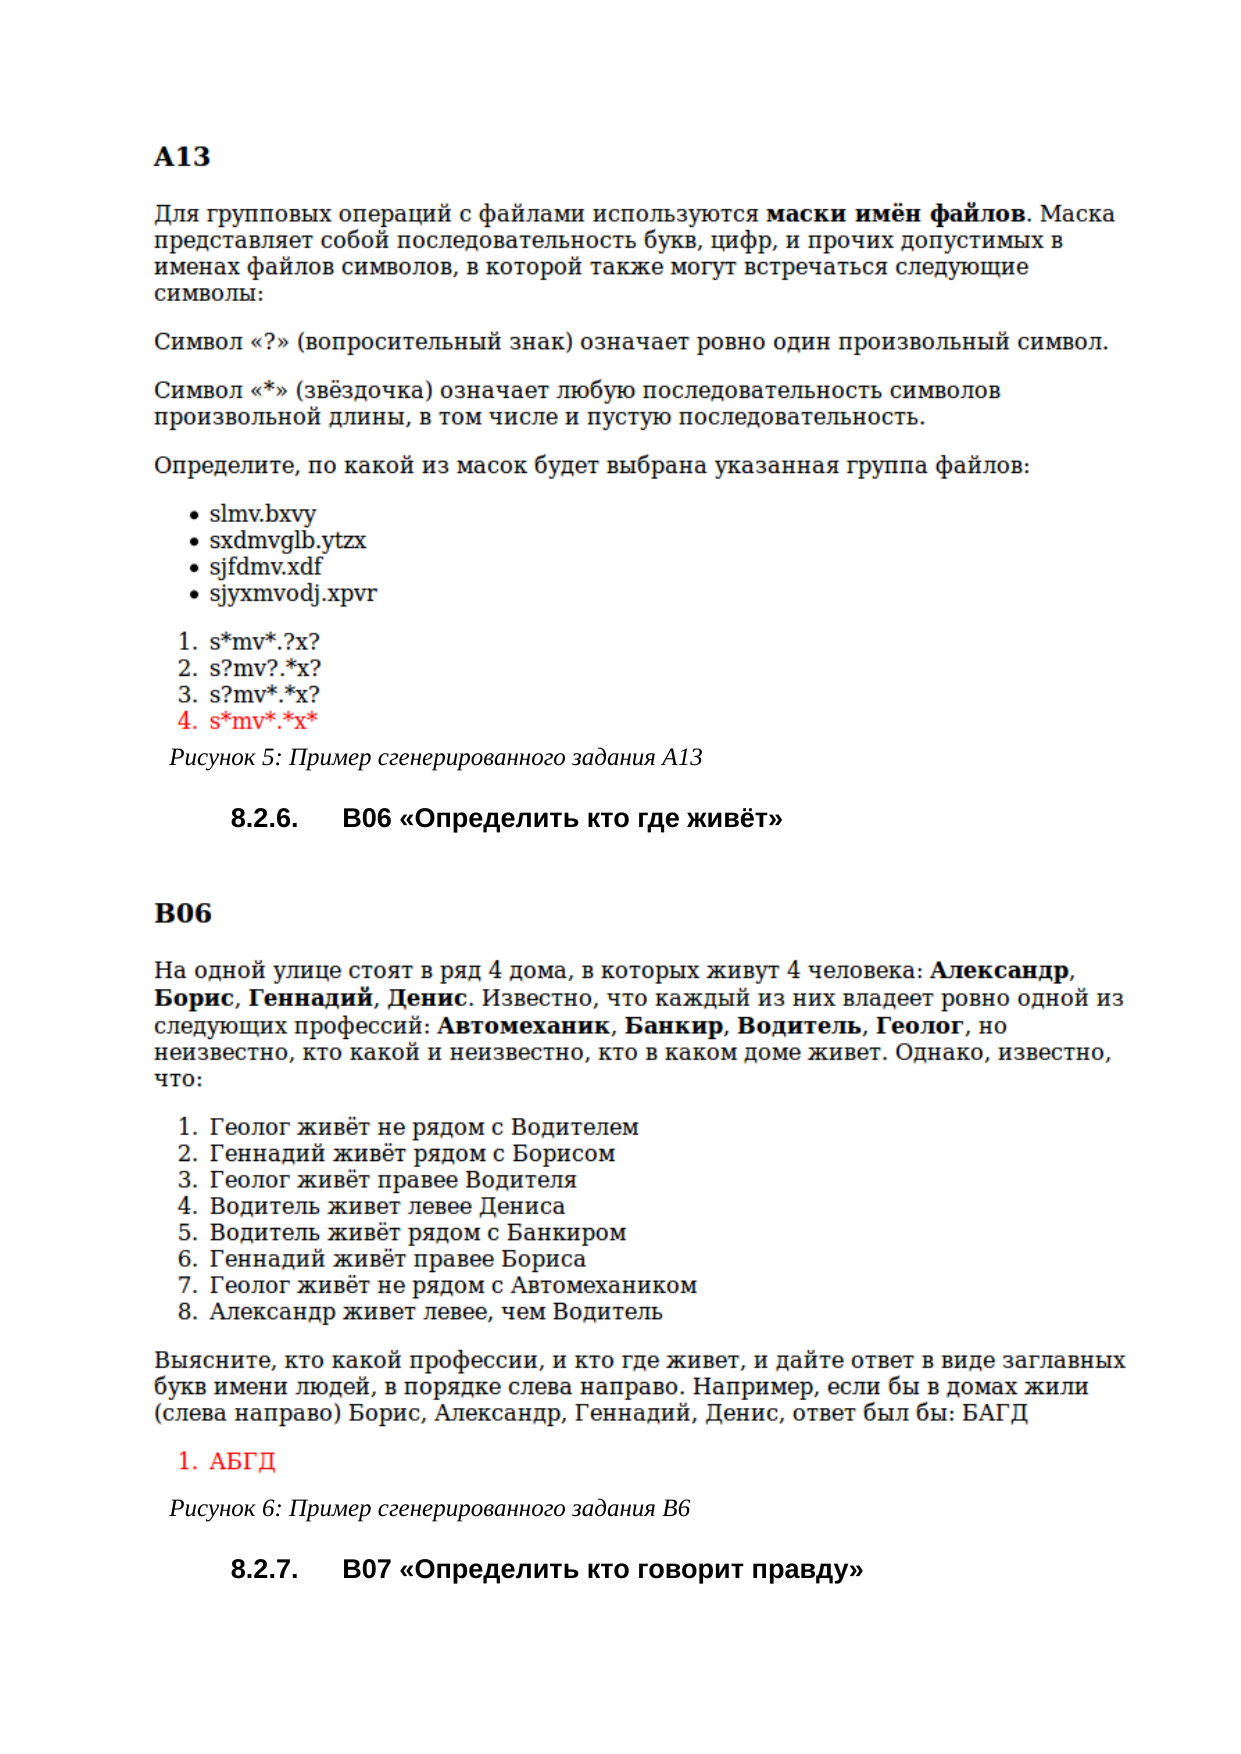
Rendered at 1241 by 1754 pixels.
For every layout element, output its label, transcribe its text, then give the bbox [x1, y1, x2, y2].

picture [143, 877, 1148, 1493]
text Рисунок 5: Пример сгенерированного задания A13 [144, 743, 1148, 771]
text Рисунок 6: Пример сгенерированного задания B6 [144, 1493, 1148, 1522]
subtitle B07 «Определить кто говорит правду» [231, 1553, 1122, 1584]
subtitle B06 «Определить кто где живёт» [231, 802, 1122, 833]
picture [143, 130, 1148, 743]
